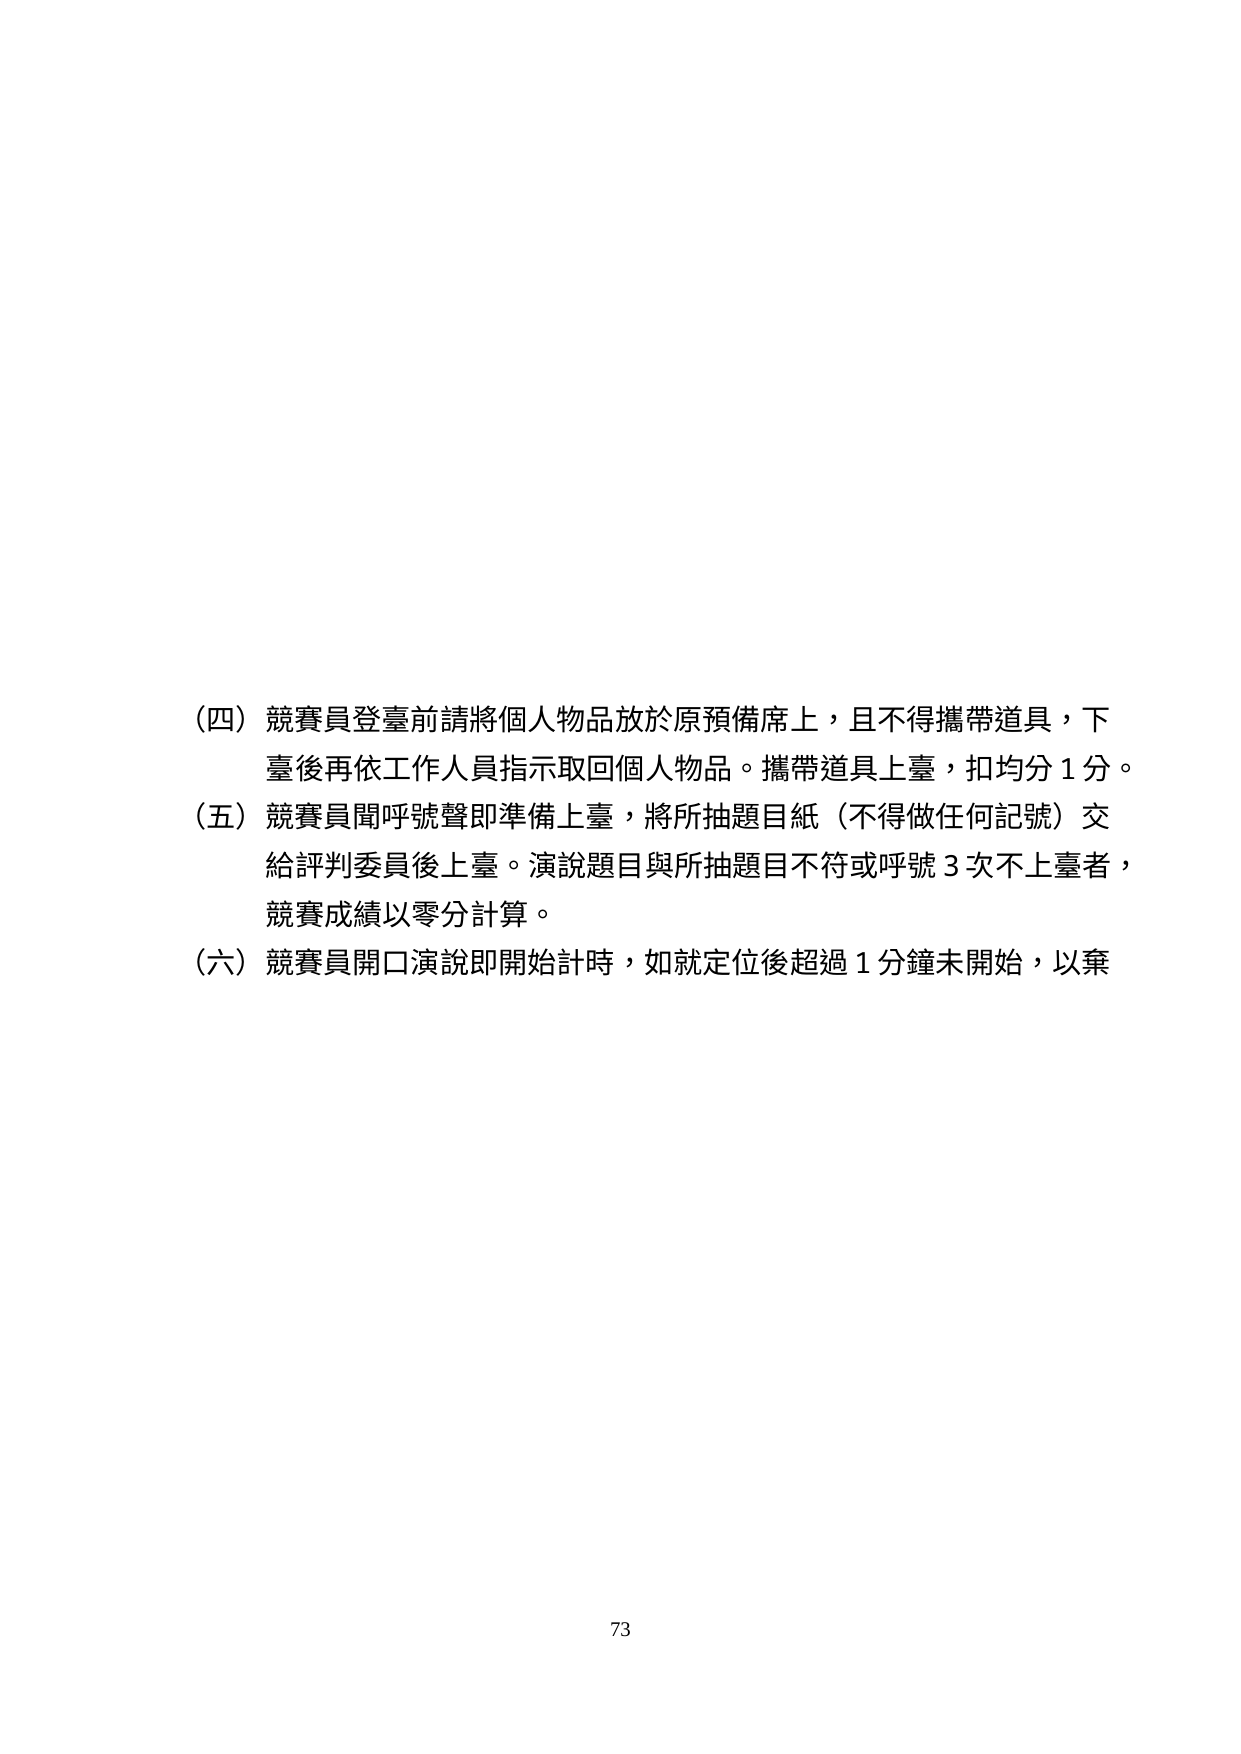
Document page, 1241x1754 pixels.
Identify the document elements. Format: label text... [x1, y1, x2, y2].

text （六）競賽員開口演說即開始計時，如就定位後超過1分鐘未開始，以棄 [177, 940, 1122, 982]
text （五）競賽員聞呼號聲即準備上臺，將所抽題目紙（不得做任何記號）交給評判委員後上臺。演說題目與所抽題目不符或呼號3次不上臺者，競賽成績以零分計算。 [177, 794, 1122, 933]
text （四）競賽員登臺前請將個人物品放於原預備席上，且不得攜帶道具，下臺後再依工作人員指示取回個人物品。攜帶道具上臺，扣均分1分。 [177, 697, 1122, 788]
